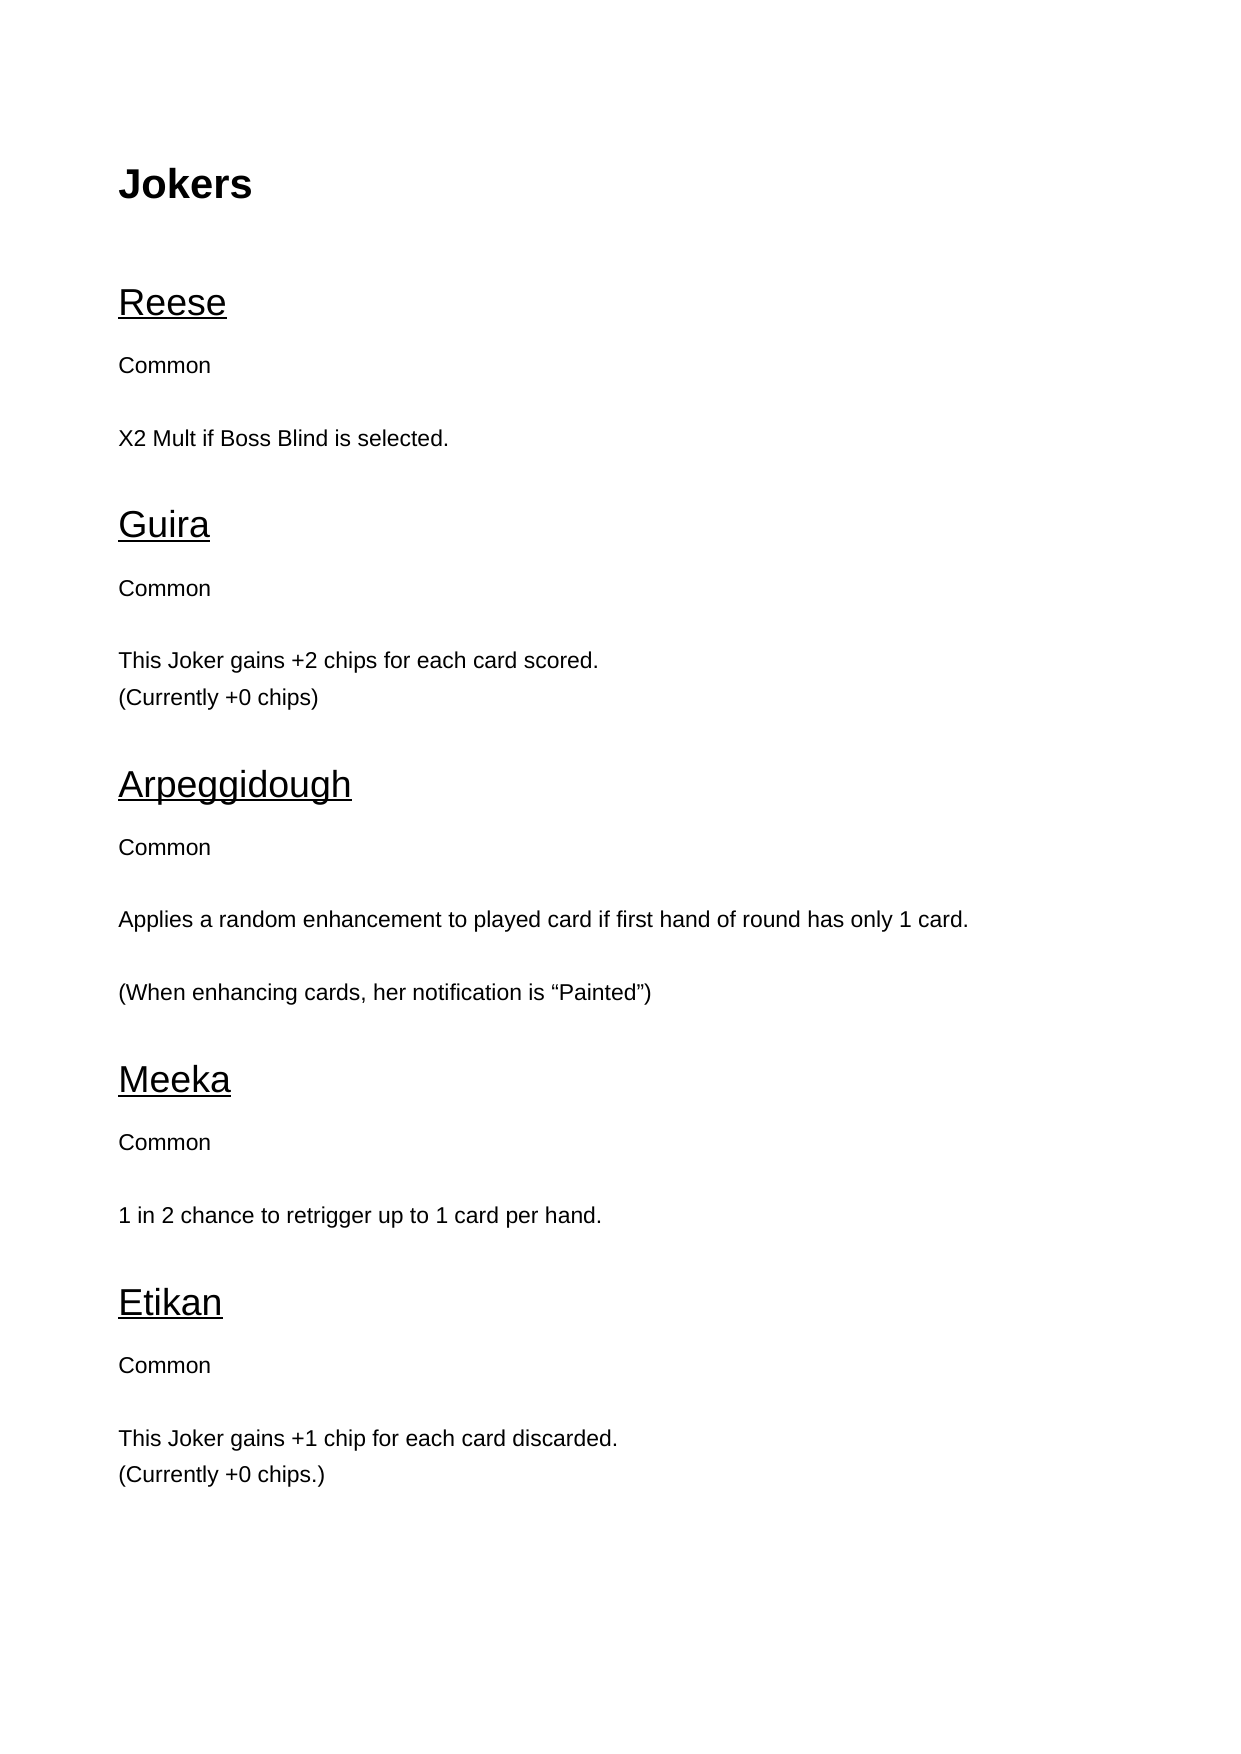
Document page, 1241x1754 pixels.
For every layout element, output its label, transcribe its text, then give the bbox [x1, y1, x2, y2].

text This Joker gains +2 chips for each card scored. [118, 647, 1122, 674]
subtitle Guira [118, 503, 1122, 546]
text (Currently +0 chips) [118, 684, 1122, 710]
text Common [118, 1352, 1122, 1378]
text Common [118, 1129, 1122, 1156]
subtitle Arpeggidough [118, 762, 1122, 805]
subtitle Jokers [118, 160, 1122, 208]
text Applies a random enhancement to played card if first hand of round has only 1 card. [118, 906, 1122, 933]
text (When enhancing cards, her notification is “Painted”) [118, 979, 1122, 1006]
text Common [118, 352, 1122, 378]
subtitle Meeka [118, 1057, 1122, 1100]
text X2 Mult if Boss Blind is selected. [118, 425, 1122, 451]
text Common [118, 575, 1122, 601]
text This Joker gains +1 chip for each card discarded. [118, 1424, 1122, 1451]
text (Currently +0 chips.) [118, 1461, 1122, 1487]
subtitle Reese [118, 280, 1122, 323]
subtitle Etikan [118, 1280, 1122, 1323]
text Common [118, 834, 1122, 860]
text 1 in 2 chance to retrigger up to 1 card per hand. [118, 1202, 1122, 1228]
